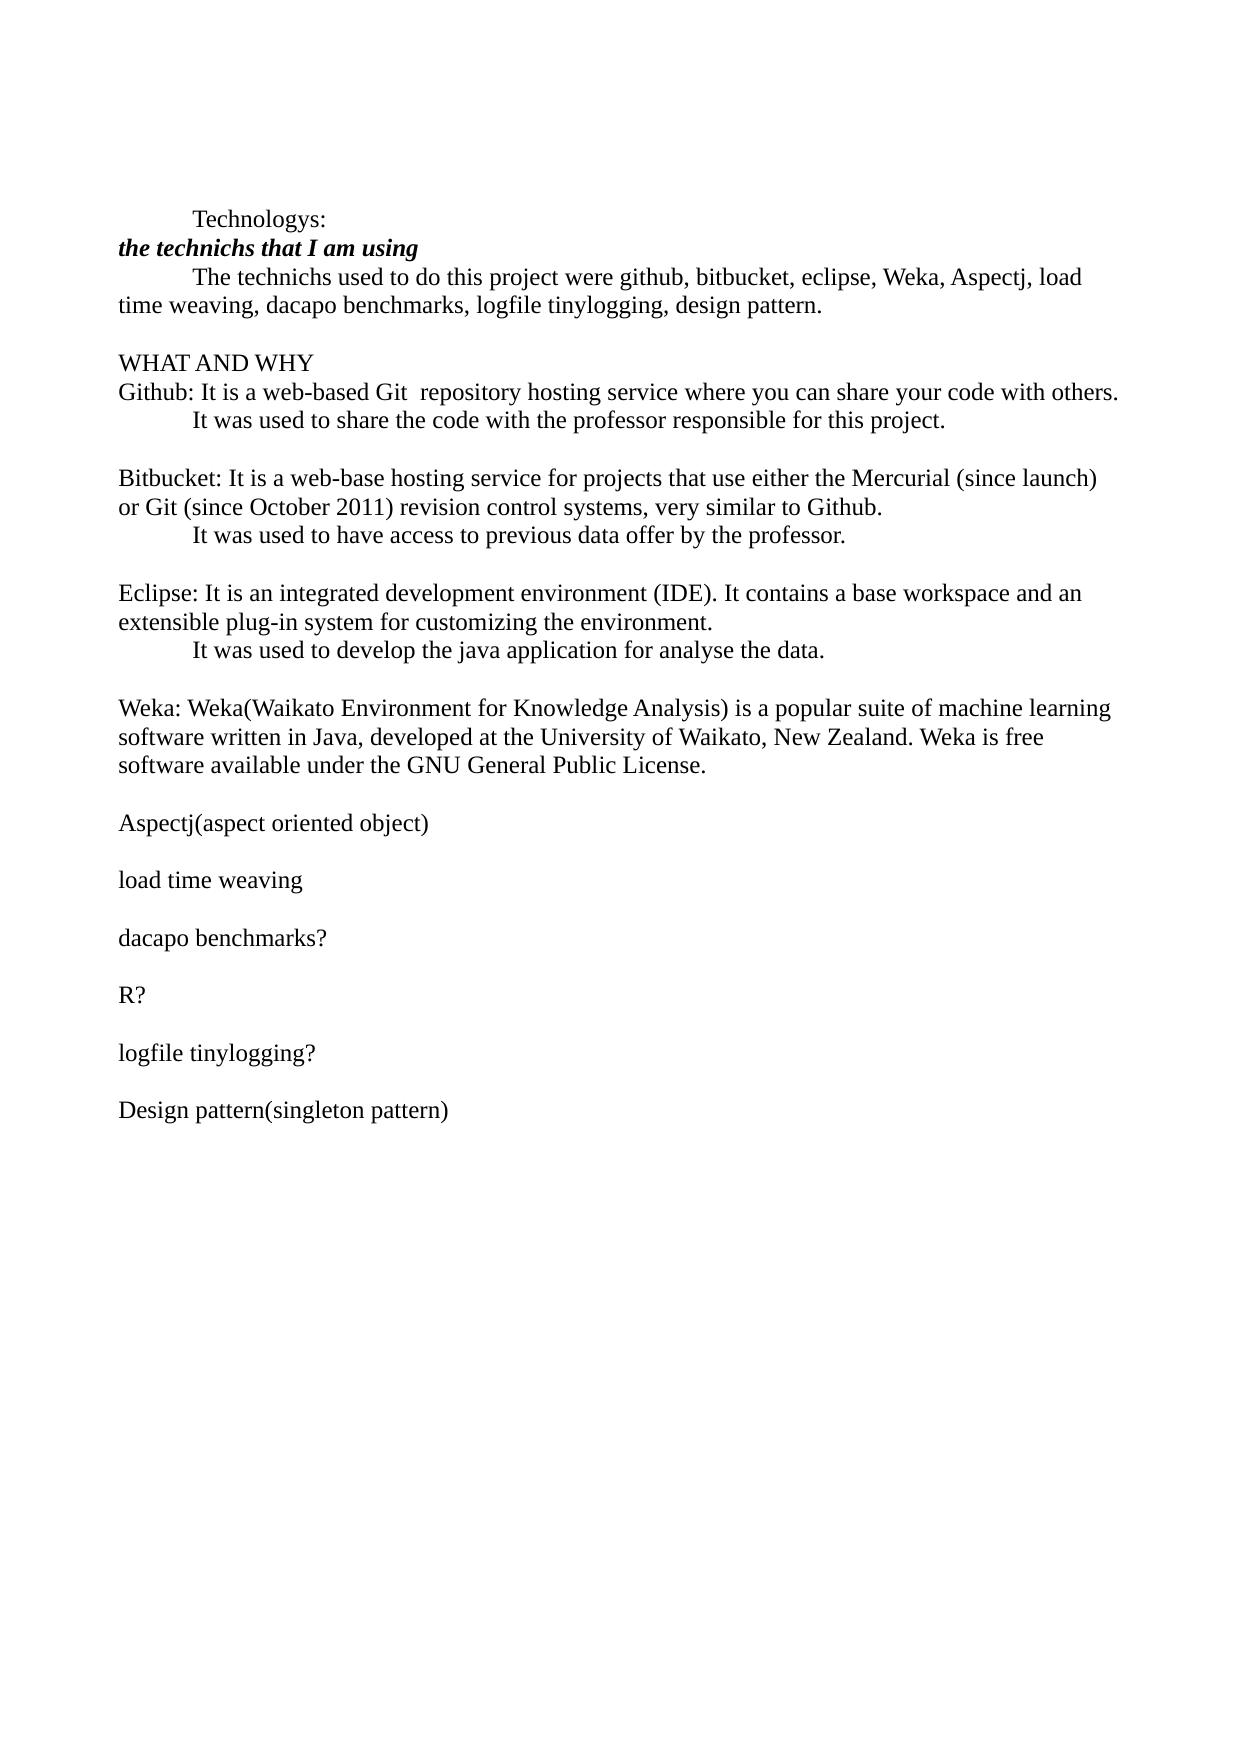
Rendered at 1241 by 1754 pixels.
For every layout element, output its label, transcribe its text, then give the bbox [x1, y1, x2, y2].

text The technichs used to do this project were github, bitbucket, eclipse, Weka, Aspectj, load time weaving, dacapo benchmarks, logfile tinylogging, design pattern. [118, 262, 1122, 319]
text It was used to have access to previous data offer by the professor. [118, 521, 1122, 549]
text It was used to develop the java application for analyse the data. [118, 636, 1122, 664]
text Design pattern(singleton pattern) [118, 1096, 1122, 1124]
text Eclipse: It is an integrated development environment (IDE). It contains a base workspace and an extensible plug-in system for customizing the environment. [118, 578, 1122, 636]
text Weka: Weka(Waikato Environment for Knowledge Analysis) is a popular suite of machine learning software written in Java, developed at the University of Waikato, New Zealand. Weka is free software available under the GNU General Public License. [118, 693, 1122, 779]
text logfile tinylogging? [118, 1038, 1122, 1067]
text R? [118, 981, 1122, 1009]
text Technologys: [118, 204, 1122, 233]
text Aspectj(aspect oriented object) [118, 808, 1122, 837]
text dacapo benchmarks? [118, 923, 1122, 952]
text Github: It is a web-based Git repository hosting service where you can share your code with others. [118, 377, 1122, 406]
text It was used to share the code with the professor responsible for this project. [118, 406, 1122, 434]
text Bitbucket: It is a web-base hosting service for projects that use either the Mercurial (since launch) or Git (since October 2011) revision control systems, very similar to Github. [118, 463, 1122, 521]
text the technichs that I am using [118, 233, 1122, 262]
text load time weaving [118, 866, 1122, 894]
text WHAT AND WHY [118, 348, 1122, 377]
